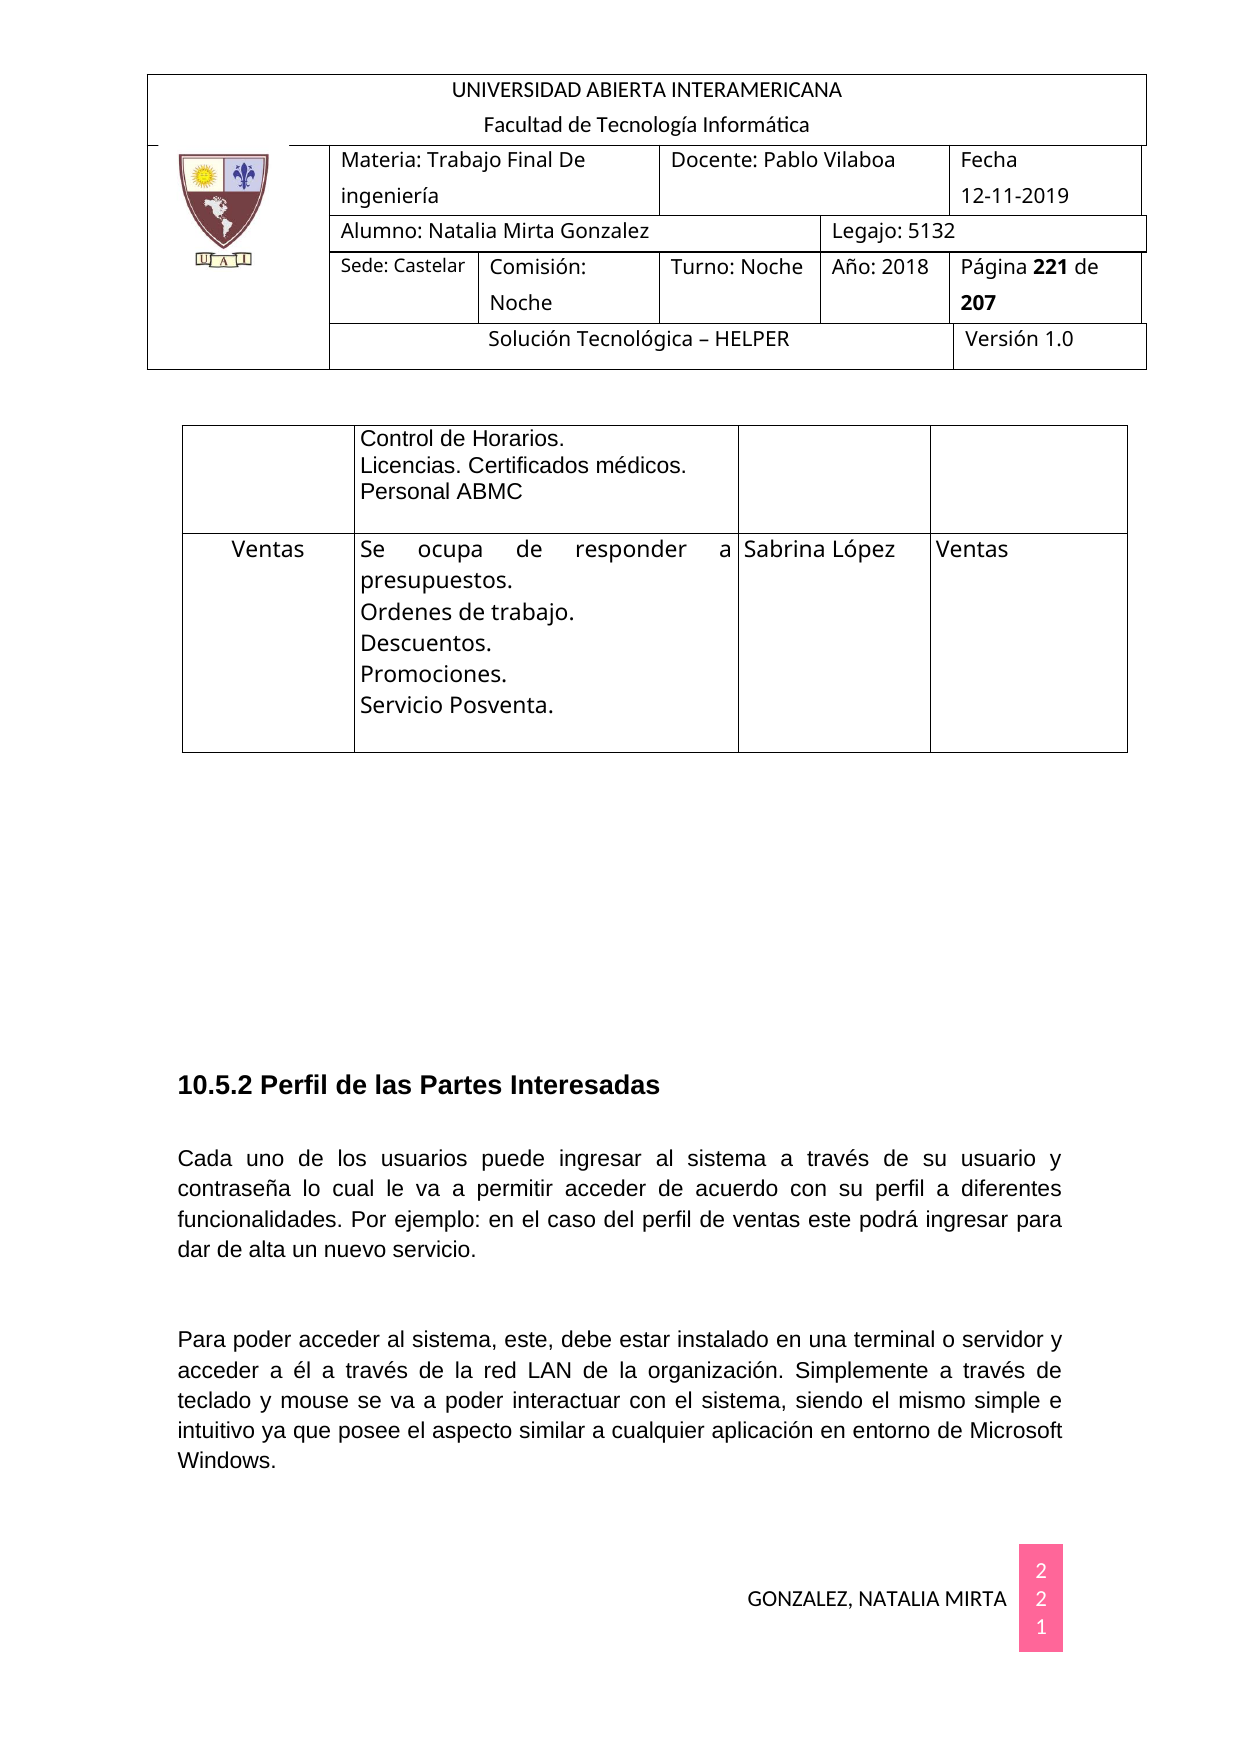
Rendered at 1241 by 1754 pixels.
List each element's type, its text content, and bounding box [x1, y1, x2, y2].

text Cada uno de los usuarios puede ingresar al sistema a través de su usuario y contraseña lo cual le va a permitir acceder de acuerdo con su perfil a diferentes funcionalidades. Por ejemplo: en el caso del perfil de ventas este podrá ingresar para dar de alta un nuevo servicio. [177, 1145, 1063, 1262]
table_cell Sabrina López [739, 534, 930, 752]
table_cell Ventas [183, 534, 354, 752]
table_cell Control de Horarios. Licencias. Certificados médicos. Personal ABMC [355, 426, 738, 532]
table_cell Ventas [931, 534, 1127, 752]
table_cell Se ocupa de responder a presupuestos. Ordenes de trabajo. Descuentos. Promociones. Servicio Posventa. [355, 534, 738, 752]
subtitle 10.5.2 Perfil de las Partes Interesadas [177, 1069, 1063, 1101]
table_cell [739, 426, 930, 532]
table_cell [931, 426, 1127, 532]
table_cell [183, 426, 354, 532]
text Para poder acceder al sistema, este, debe estar instalado en una terminal o servidor y acceder a él a través de la red LAN de la organización. Simplemente a través de teclado y mouse se va a poder interactuar con el sistema, siendo el mismo simple e intuitivo ya que posee el aspecto similar a cualquier aplicación en entorno de Microsoft Windows. [177, 1326, 1063, 1474]
